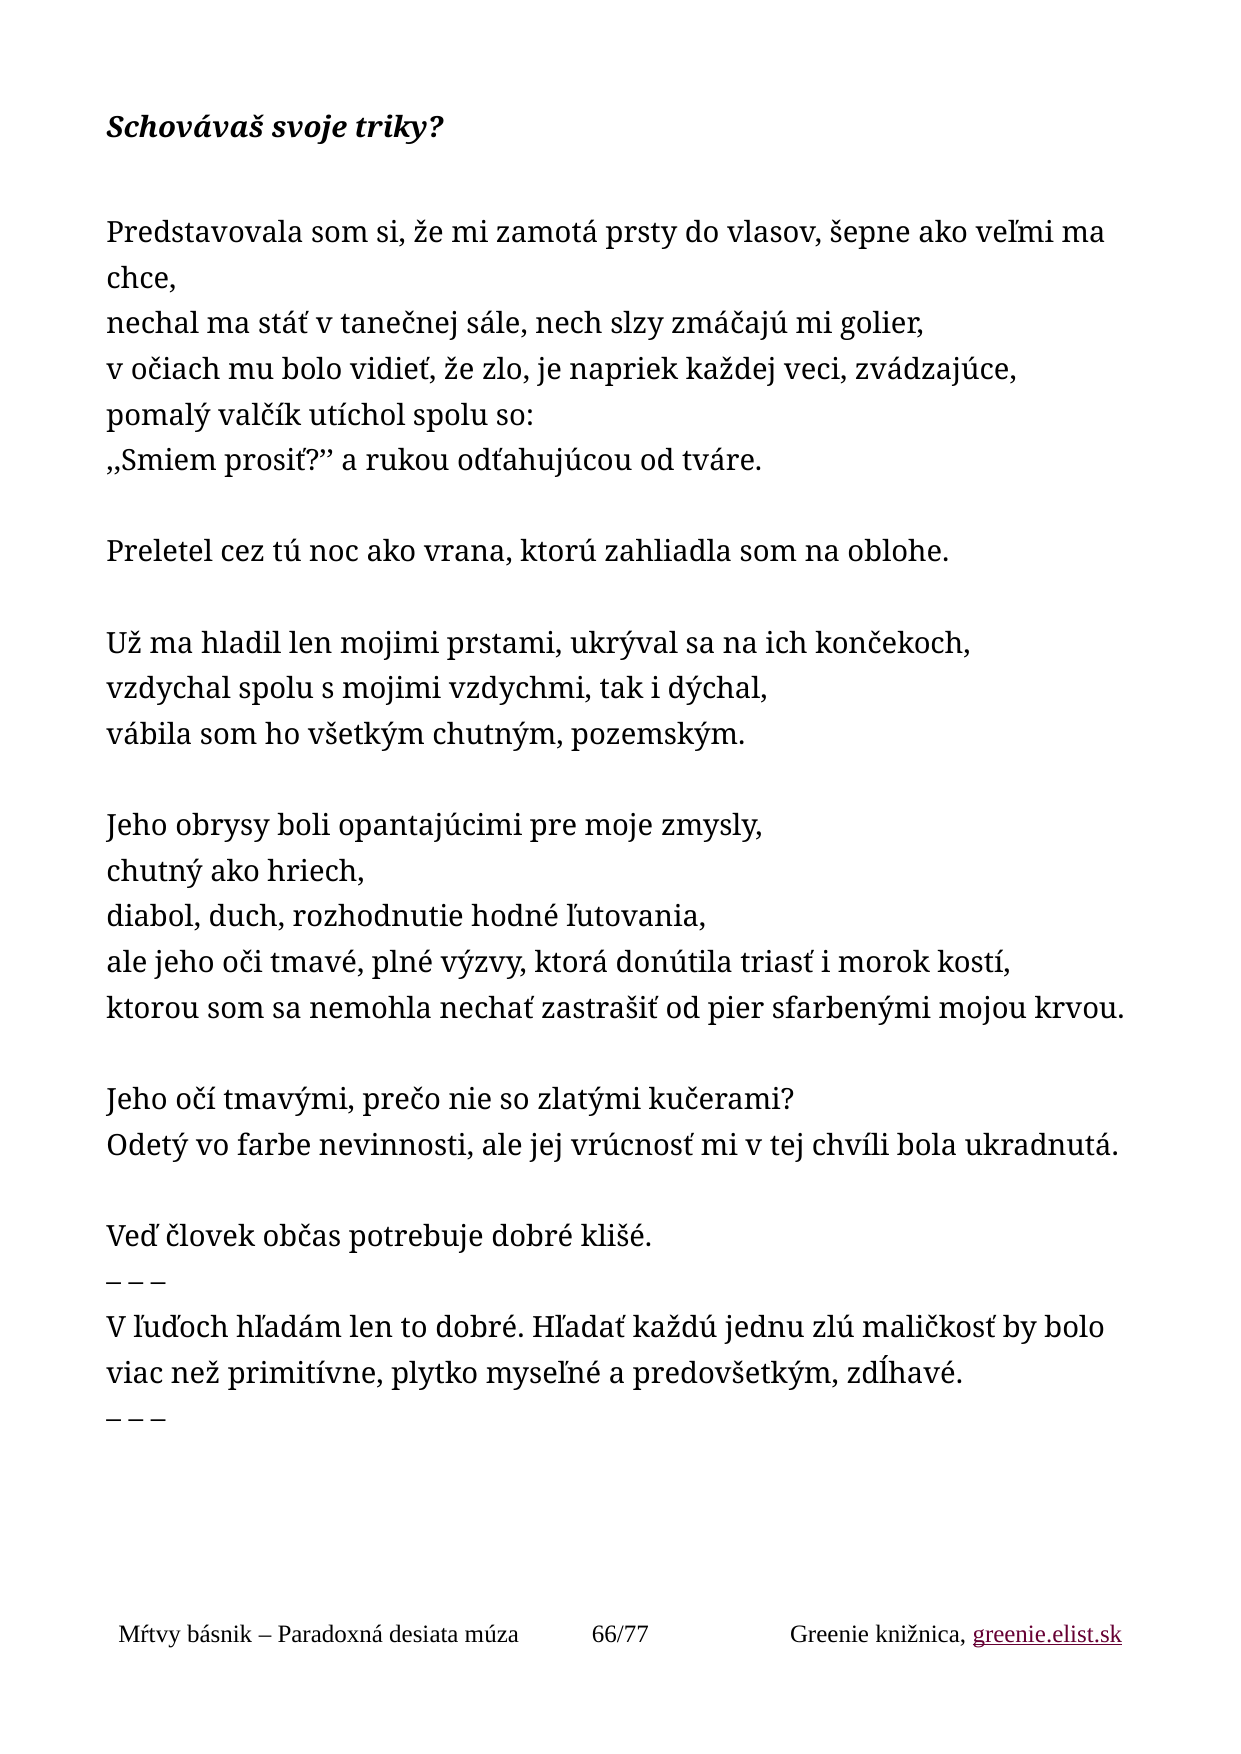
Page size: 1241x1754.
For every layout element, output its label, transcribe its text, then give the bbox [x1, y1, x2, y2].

subtitle Schovávaš svoje triky? [106, 106, 1134, 146]
text chutný ako hriech, [106, 850, 1134, 890]
text Preletel cez tú noc ako vrana, ktorú zahliadla som na oblohe. [106, 531, 1134, 570]
text Odetý vo farbe nevinnosti, ale jej vrúcnosť mi v tej chvíli bola ukradnutá. [106, 1124, 1134, 1163]
text nechal ma stáť v tanečnej sále, nech slzy zmáčajú mi golier, [106, 303, 1134, 342]
text Predstavovala som si, že mi zamotá prsty do vlasov, šepne ako veľmi ma chce, [106, 211, 1134, 297]
text diabol, duch, rozhodnutie hodné ľutovania, [106, 896, 1134, 935]
text Už ma hladil len mojimi prstami, ukrýval sa na ich končekoch, [106, 622, 1134, 662]
text – – – [106, 1261, 1134, 1300]
text ,,Smiem prosiť?’’ a rukou odťahujúcou od tváre. [106, 439, 1134, 479]
text vzdychal spolu s mojimi vzdychmi, tak i dýchal, [106, 668, 1134, 707]
text vábila som ho všetkým chutným, pozemským. [106, 713, 1134, 753]
text – – – [106, 1398, 1134, 1437]
text ale jeho oči tmavé, plné výzvy, ktorá donútila triasť i morok kostí, [106, 941, 1134, 981]
text V ľuďoch hľadám len to dobré. Hľadať každú jednu zlú maličkosť by bolo viac než primitívne, plytko myseľné a predovšetkým, zdĺhavé. [106, 1306, 1134, 1392]
text pomalý valčík utíchol spolu so: [106, 394, 1134, 433]
text Jeho obrysy boli opantajúcimi pre moje zmysly, [106, 804, 1134, 844]
text v očiach mu bolo vidieť, že zlo, je napriek každej veci, zvádzajúce, [106, 348, 1134, 388]
text Jeho očí tmavými, prečo nie so zlatými kučerami? [106, 1078, 1134, 1118]
text Veď človek občas potrebuje dobré klišé. [106, 1215, 1134, 1255]
text ktorou som sa nemohla nechať zastrašiť od pier sfarbenými mojou krvou. [106, 987, 1134, 1027]
